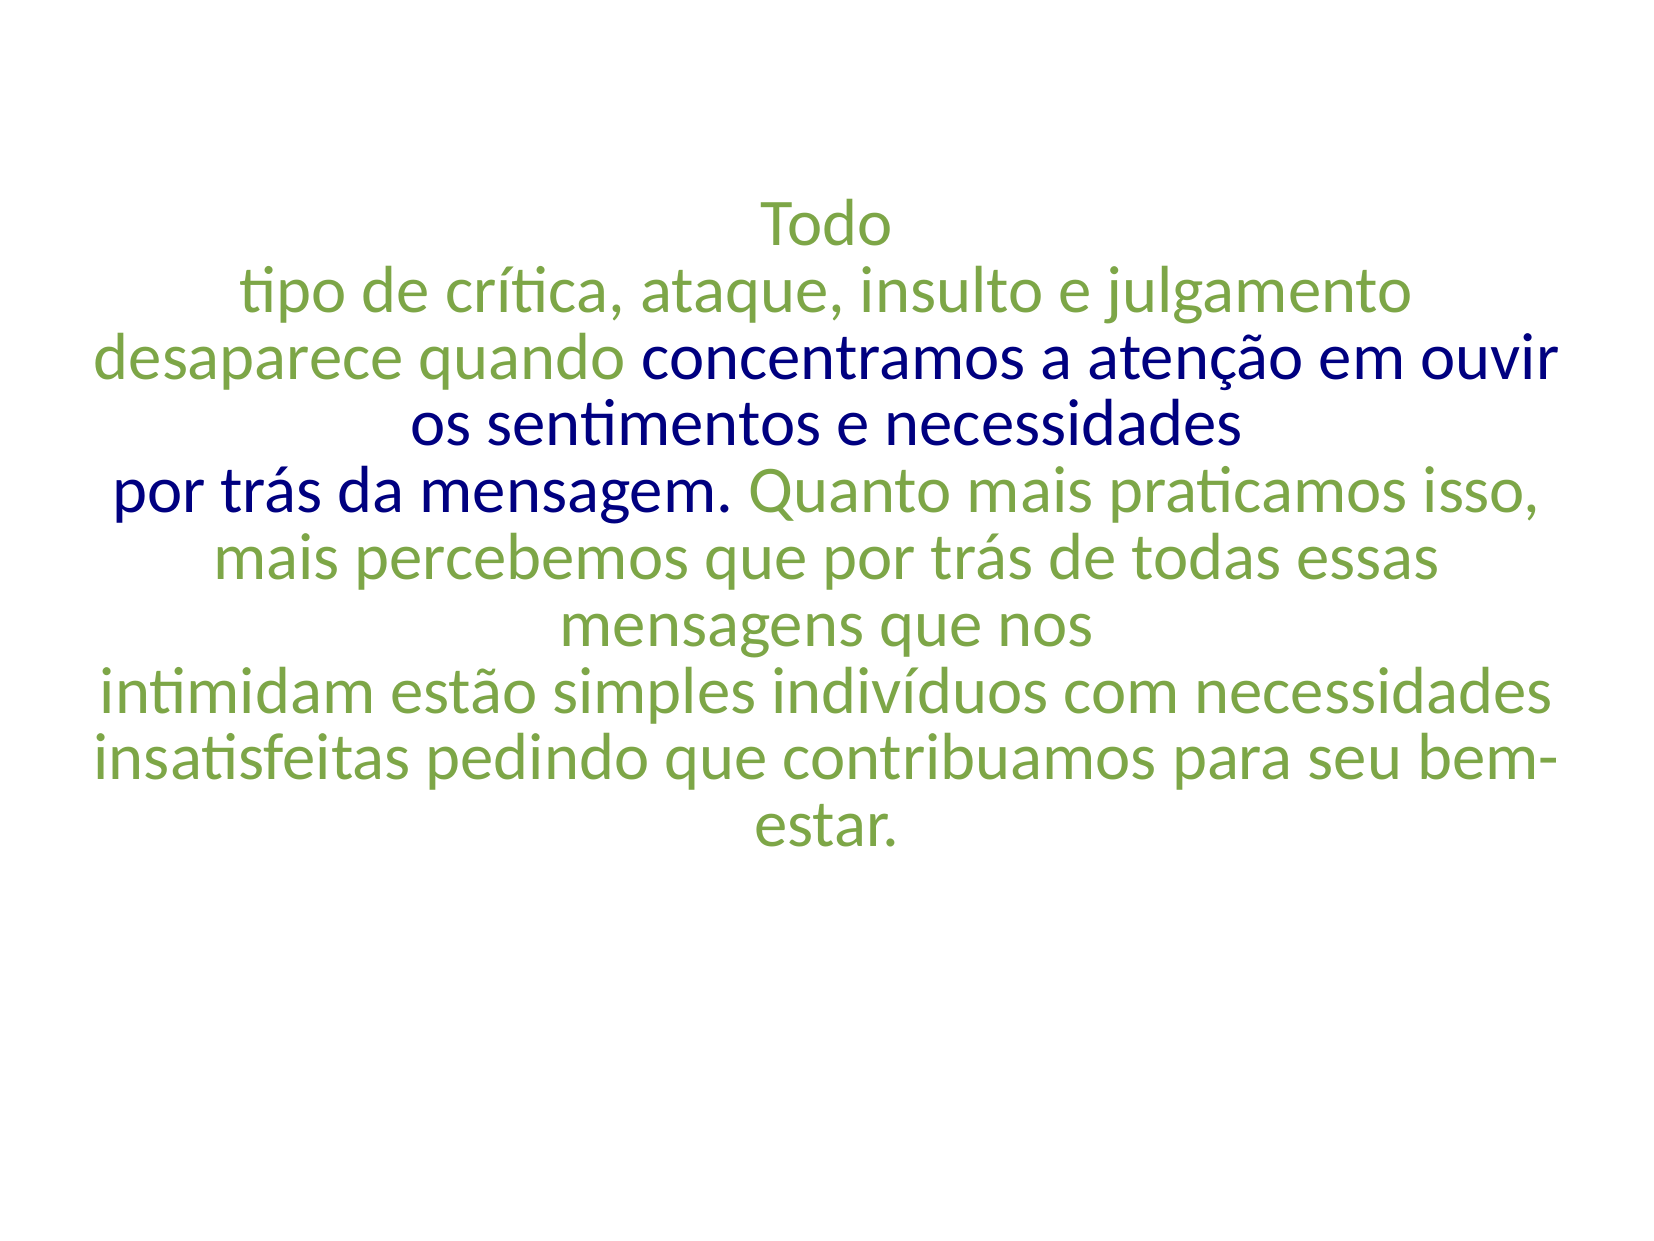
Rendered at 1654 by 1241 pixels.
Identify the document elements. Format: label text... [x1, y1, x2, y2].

subtitle Todo tipo de crítica, ataque, insulto e julgamento desaparece quando concentramos a atenção em ouvir os sentimentos e necessidades por trás da mensagem. Quanto mais praticamos isso, mais percebemos que por trás de todas essas mensagens que nos intimidam estão simples indivíduos com necessidades insatisfeitas pedindo que contribuamos para seu bem-estar. [82, 56, 1571, 1102]
